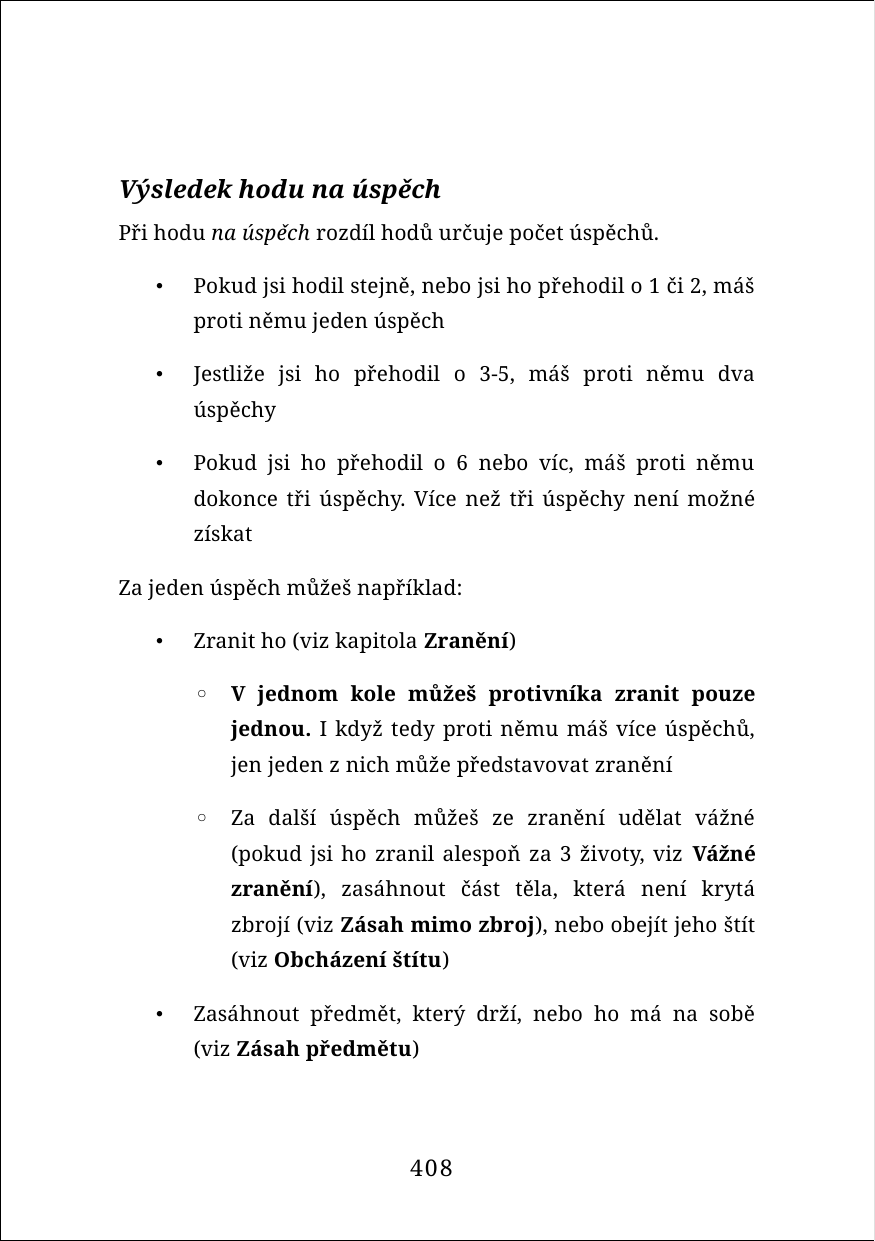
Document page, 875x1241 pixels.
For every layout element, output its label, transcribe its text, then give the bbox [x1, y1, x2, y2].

list Jestliže jsi ho přehodil o 3-5, máš proti němu dva úspěchy [156, 359, 756, 423]
list Pokud jsi ho přehodil o 6 nebo víc, máš proti němu dokonce tři úspěchy. Více než tři úspěchy není možné získat [156, 448, 756, 548]
list Zranit ho (viz kapitola Zranění) [156, 626, 756, 654]
text Za jeden úspěch můžeš například: [118, 573, 756, 601]
text Při hodu na úspěch rozdíl hodů určuje počet úspěchů. [118, 218, 756, 246]
list V jednom kole můžeš protivníka zranit pouze jednou. I když tedy proti němu máš více úspěchů, jen jeden z nich může představovat zranění [193, 679, 756, 778]
subtitle Výsledek hodu na úspěch [118, 172, 756, 206]
list Zasáhnout předmět, který drží, nebo ho má na sobě (viz Zásah předmětu) [156, 999, 756, 1063]
list Za další úspěch můžeš ze zranění udělat vážné (pokud jsi ho zranil alespoň za 3 životy, viz Vážné zranění), zasáhnout část těla, která není krytá zbrojí (viz Zásah mimo zbroj), nebo obejít jeho štít (viz Obcházení štítu) [193, 803, 756, 974]
list Pokud jsi hodil stejně, nebo jsi ho přehodil o 1 či 2, máš proti němu jeden úspěch [156, 271, 756, 335]
